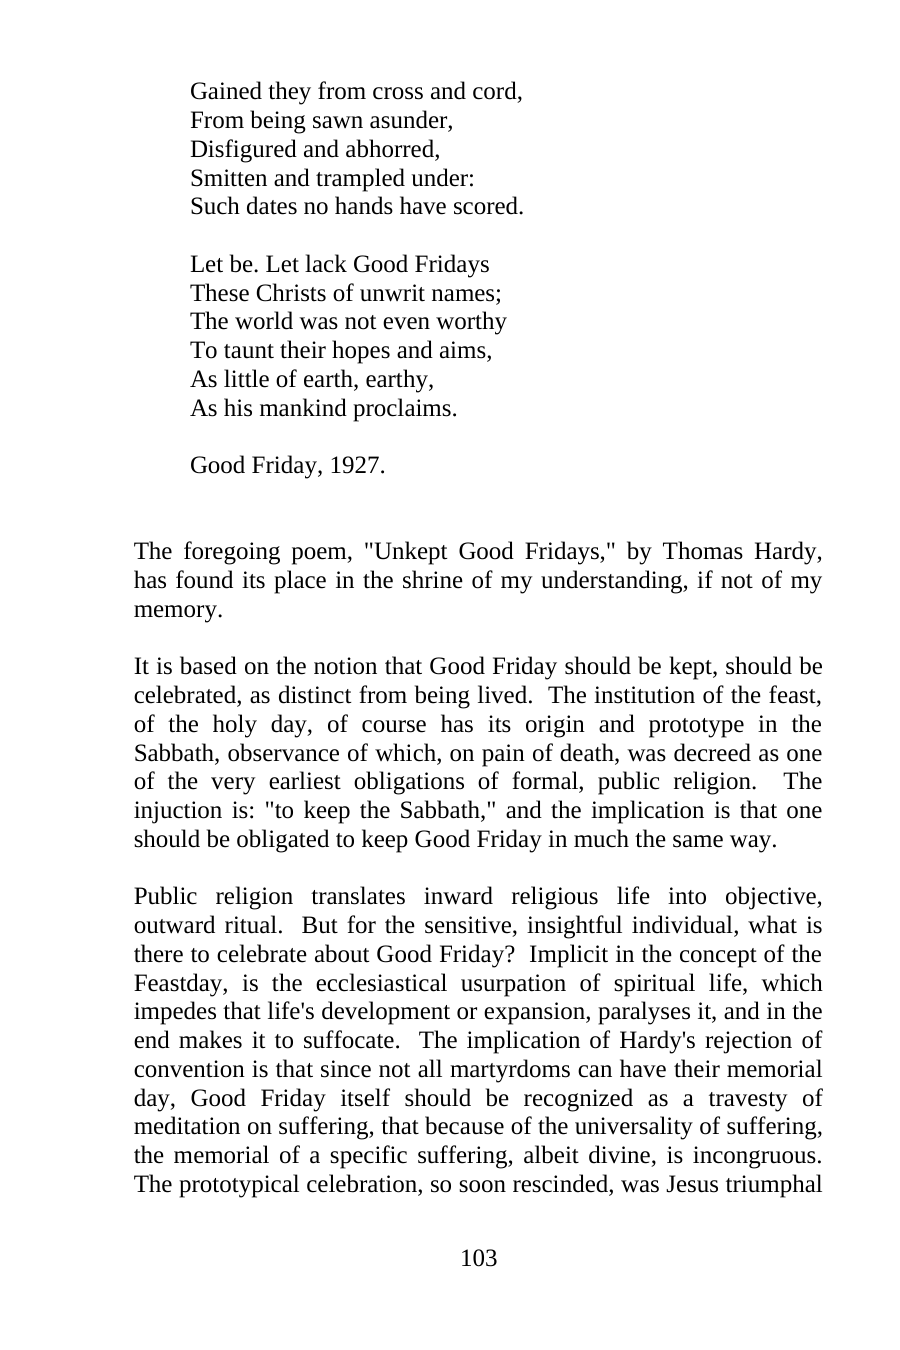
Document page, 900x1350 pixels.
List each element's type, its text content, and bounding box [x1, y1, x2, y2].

text Gained they from cross and cord, [133, 76, 823, 105]
text As little of earth, earthy, [133, 364, 823, 393]
text Disfigured and abhorred, [133, 134, 823, 163]
text The world was not even worthy [133, 306, 823, 335]
text The foregoing poem, "Unkept Good Fridays," by Thomas Hardy, has found its place in the shrine of my understanding, if not of my memory. [133, 536, 823, 623]
text These Christs of unwrit names; [133, 278, 823, 306]
text Such dates no hands have scored. [133, 191, 823, 220]
text Smitten and trampled under: [133, 163, 823, 191]
text It is based on the notion that Good Friday should be kept, should be celebrated, as distinct from being lived. The institution of the feast, of the holy day, of course has its origin and prototype in the Sabbath, observance of which, on pain of death, was decreed as one of the very earliest obligations of formal, public religion. The injuction is: "to keep the Sabbath," and the implication is that one should be obligated to keep Good Friday in much the same way. [133, 651, 823, 853]
text Public religion translates inward religious life into objective, outward ritual. But for the sensitive, insightful individual, what is there to celebrate about Good Friday? Implicit in the concept of the Feastday, is the ecclesiastical usurpation of spiritual life, which impedes that life's development or expansion, paralyses it, and in the end makes it to suffocate. The implication of Hardy's rejection of convention is that since not all martyrdoms can have their memorial day, Good Friday itself should be recognized as a travesty of meditation on suffering, that because of the universality of suffering, the memorial of a specific suffering, albeit divine, is incongruous. The prototypical celebration, so soon rescinded, was Jesus triumphal [133, 881, 823, 1198]
text Let be. Let lack Good Fridays [133, 249, 823, 278]
text Good Friday, 1927. [133, 450, 823, 479]
text From being sawn asunder, [133, 105, 823, 134]
text As his mankind proclaims. [133, 393, 823, 421]
text To taunt their hopes and aims, [133, 335, 823, 364]
